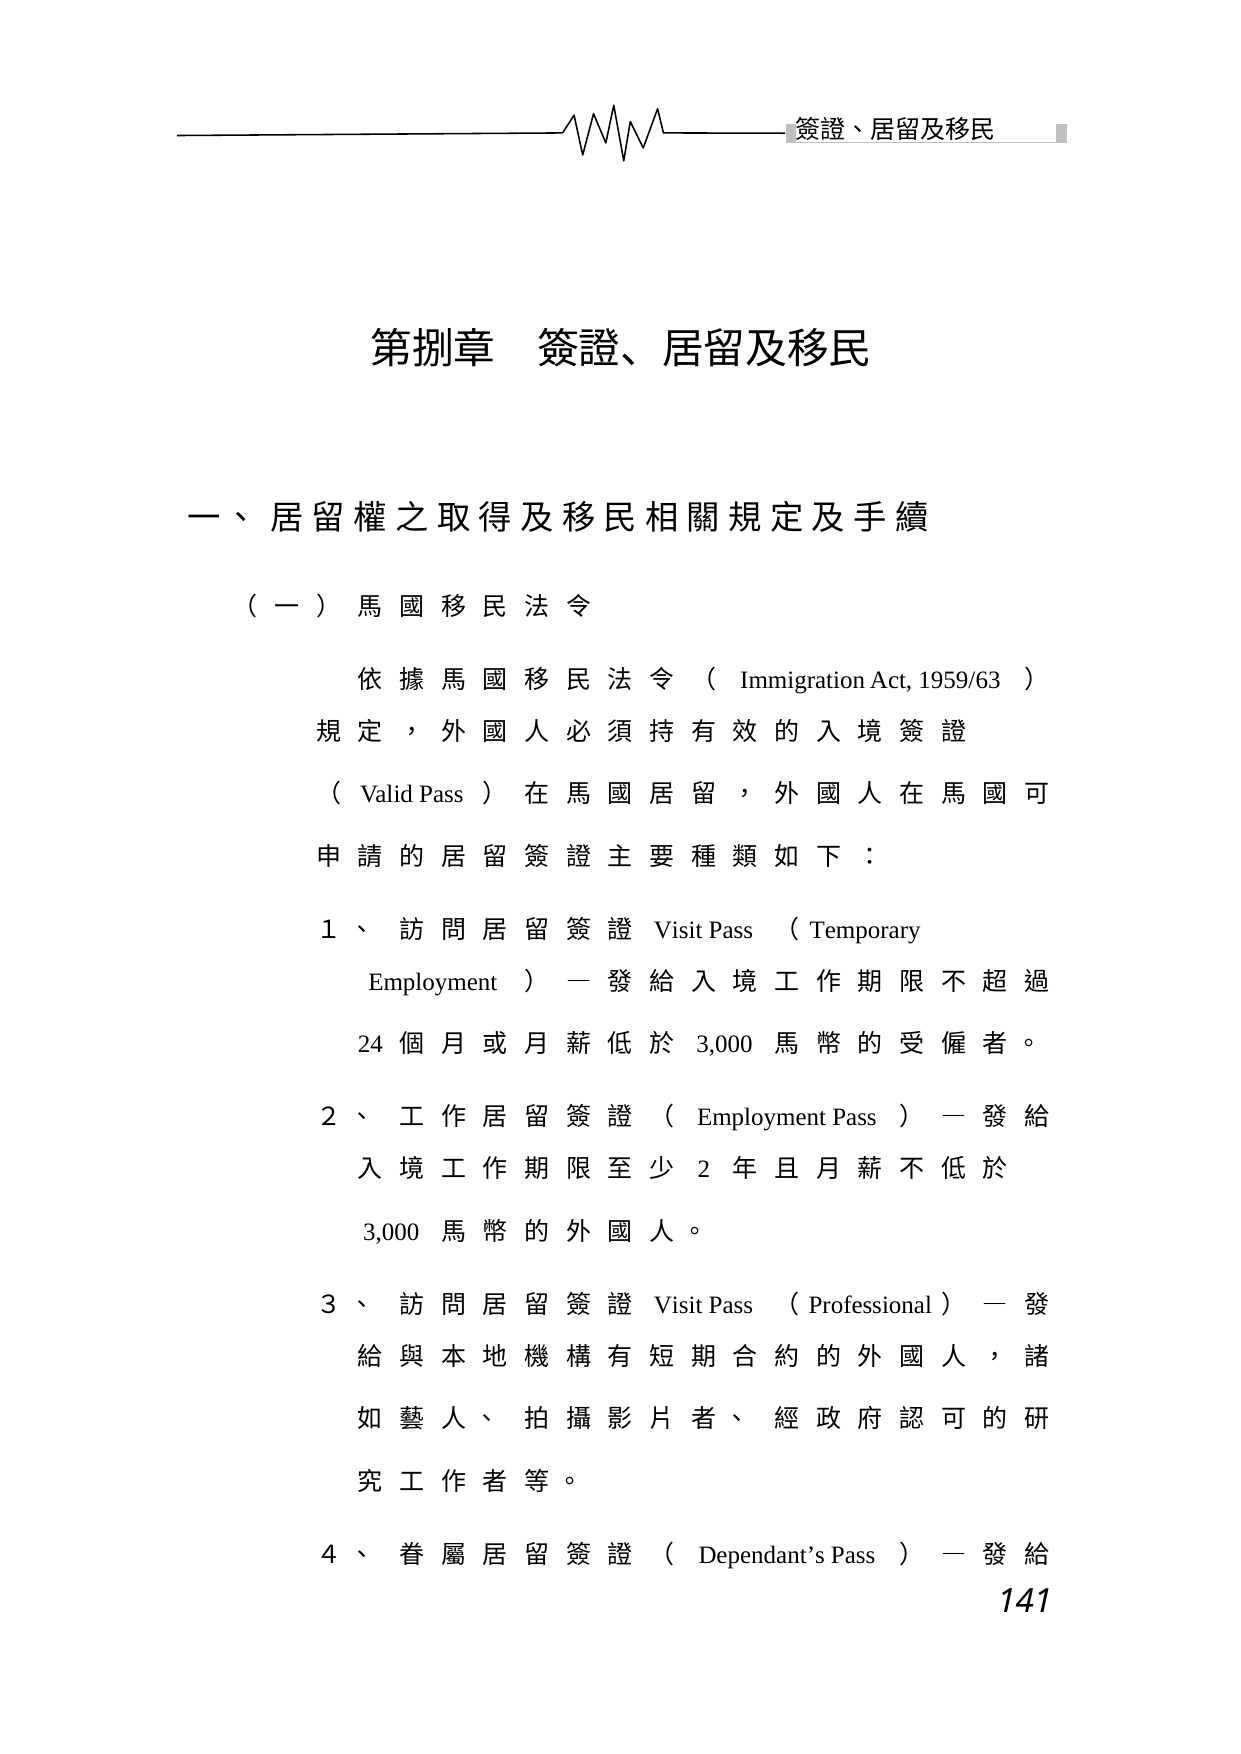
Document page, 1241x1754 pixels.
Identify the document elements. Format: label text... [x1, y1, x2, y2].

text １、訪問居留簽證Visit Pass（Temporary Employment）—發給入境工作期限不超過24個月或月薪低於3,000馬幣的受僱者。 [281, 875, 1058, 1063]
text ２、工作居留簽證（Employment Pass）—發給入境工作期限至少2年且月薪不低於3,000馬幣的外國人。 [281, 1063, 1058, 1250]
text （一）馬國移民法令 [207, 563, 1058, 625]
text 一、居留權之取得及移民相關規定及手續 [183, 473, 1058, 536]
text 第捌章 簽證、居留及移民 [183, 304, 1058, 366]
text 依據馬國移民法令（Immigration Act, 1959/63）規定，外國人必須持有效的入境簽證（Valid Pass）在馬國居留，外國人在馬國可申請的居留簽證主要種類如下： [281, 625, 1058, 875]
text ３、訪問居留簽證Visit Pass（Professional）—發給與本地機構有短期合約的外國人，諸如藝人、拍攝影片者、經政府認可的研究工作者等。 [281, 1250, 1058, 1500]
text ４、眷屬居留簽證（Dependant’s Pass）—發給 [281, 1500, 1058, 1563]
